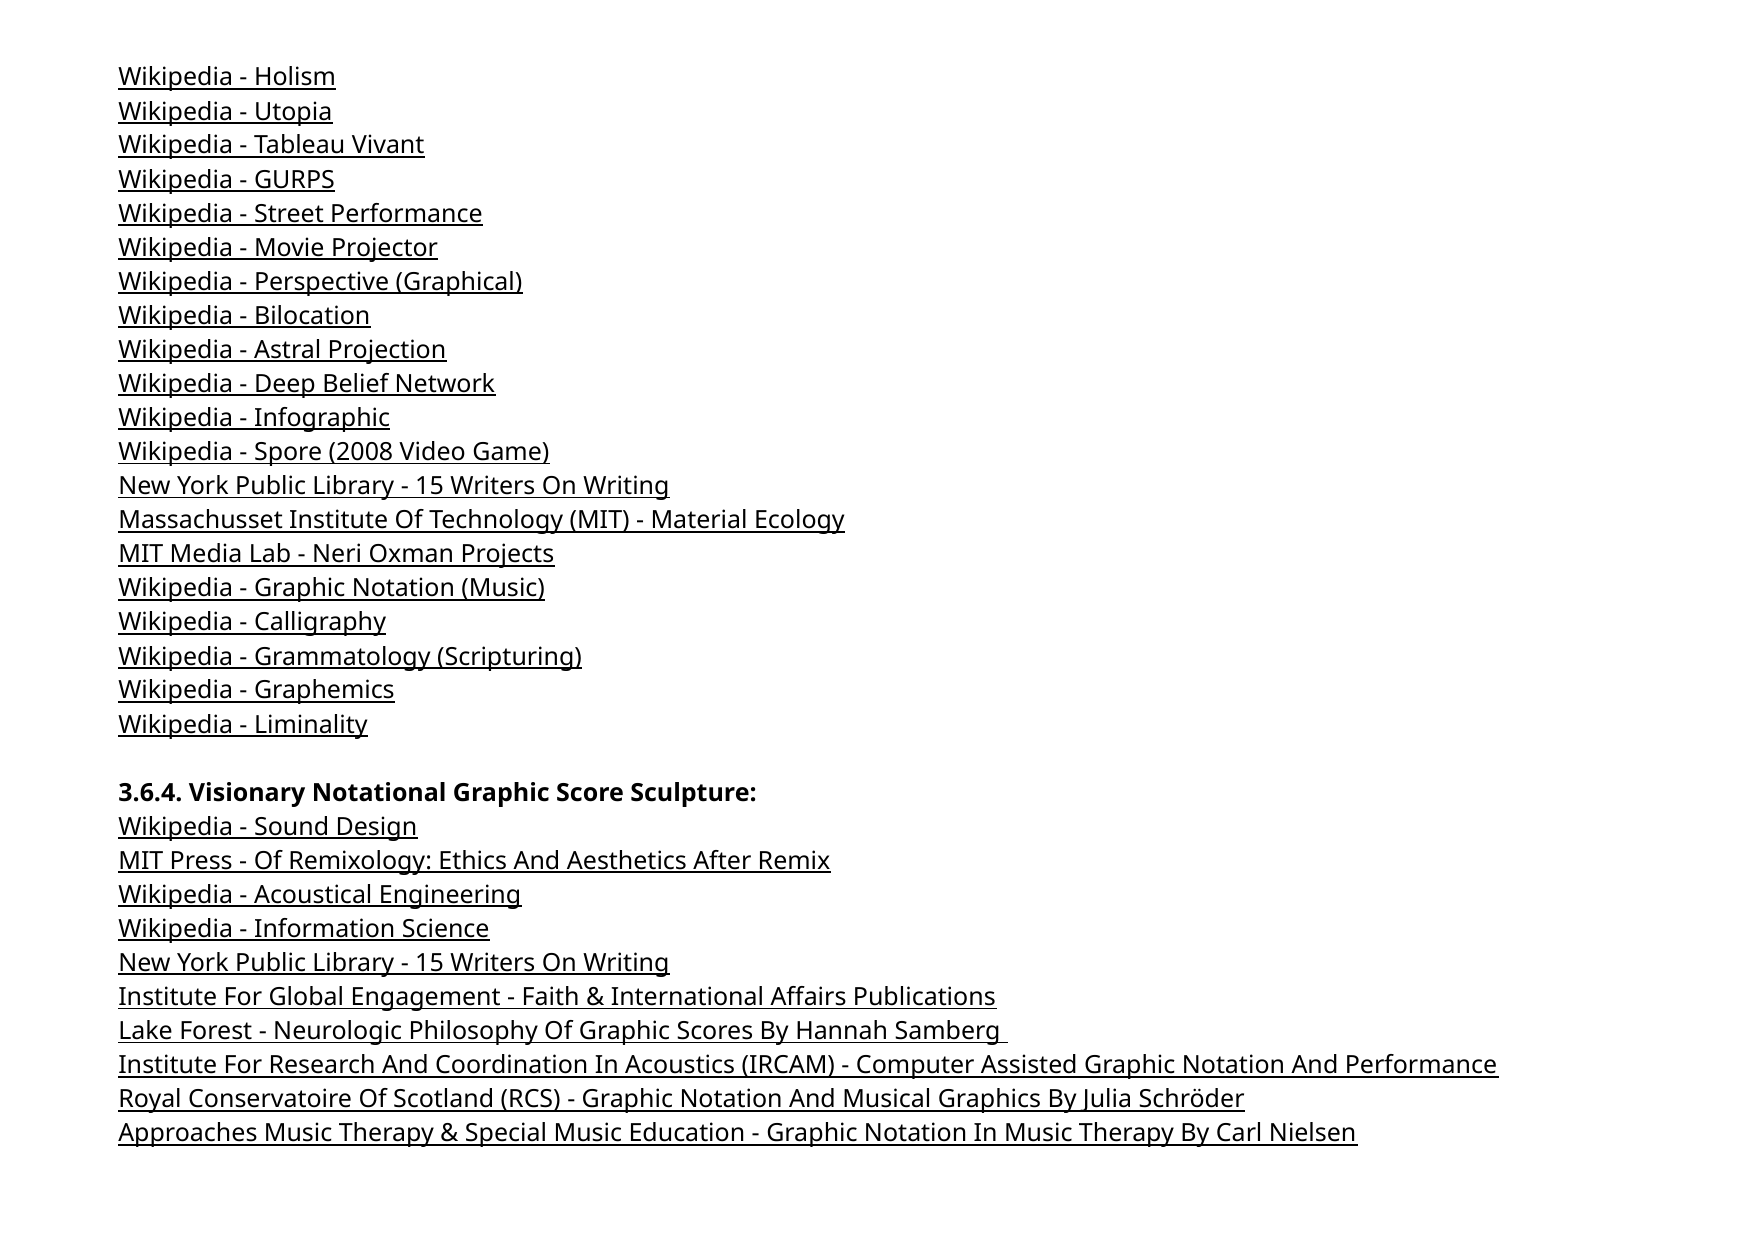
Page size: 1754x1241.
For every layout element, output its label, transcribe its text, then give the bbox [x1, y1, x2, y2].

subtitle Wikipedia - Information Science [118, 911, 1695, 945]
subtitle Wikipedia - Astral Projection [118, 332, 1695, 366]
subtitle Wikipedia - GURPS [118, 161, 1695, 195]
subtitle Wikipedia - Calligraphy [118, 604, 1695, 638]
subtitle Wikipedia - Tableau Vivant [118, 127, 1695, 161]
subtitle New York Public Library - 15 Writers On Writing [118, 945, 1695, 979]
subtitle Wikipedia - Bilocation [118, 297, 1695, 332]
subtitle Wikipedia - Deep Belief Network [118, 366, 1695, 400]
subtitle Wikipedia - Grammatology (Scripturing) [118, 638, 1695, 672]
subtitle Wikipedia - Movie Projector [118, 229, 1695, 263]
subtitle Royal Conservatoire Of Scotland (RCS) - Graphic Notation And Musical Graphics By Julia Schröder [118, 1081, 1695, 1115]
subtitle MIT Press - Of Remixology: Ethics And Aesthetics After Remix [118, 842, 1695, 877]
subtitle Wikipedia - Perspective (Graphical) [118, 263, 1695, 297]
subtitle Wikipedia - Graphemics [118, 672, 1695, 706]
subtitle Wikipedia - Sound Design [118, 808, 1695, 842]
subtitle Wikipedia - Graphic Notation (Music) [118, 570, 1695, 604]
subtitle Wikipedia - Infographic [118, 400, 1695, 434]
subtitle Lake Forest - Neurologic Philosophy Of Graphic Scores By Hannah Samberg [118, 1013, 1695, 1047]
subtitle Institute For Global Engagement - Faith & International Affairs Publications [118, 979, 1695, 1013]
subtitle Wikipedia - Acoustical Engineering [118, 877, 1695, 911]
subtitle Wikipedia - Spore (2008 Video Game) [118, 434, 1695, 468]
subtitle Massachusset Institute Of Technology (MIT) - Material Ecology [118, 502, 1695, 536]
subtitle MIT Media Lab - Neri Oxman Projects [118, 536, 1695, 570]
subtitle 3.6.4. Visionary Notational Graphic Score Sculpture: [118, 774, 1695, 808]
subtitle New York Public Library - 15 Writers On Writing [118, 468, 1695, 502]
subtitle Approaches Music Therapy & Special Music Education - Graphic Notation In Music Therapy By Carl Nielsen [118, 1115, 1695, 1149]
subtitle Institute For Research And Coordination In Acoustics (IRCAM) - Computer Assisted Graphic Notation And Performance [118, 1047, 1695, 1081]
subtitle Wikipedia - Street Performance [118, 195, 1695, 229]
subtitle Wikipedia - Liminality [118, 706, 1695, 740]
subtitle Wikipedia - Holism [118, 59, 1695, 93]
subtitle Wikipedia - Utopia [118, 93, 1695, 127]
